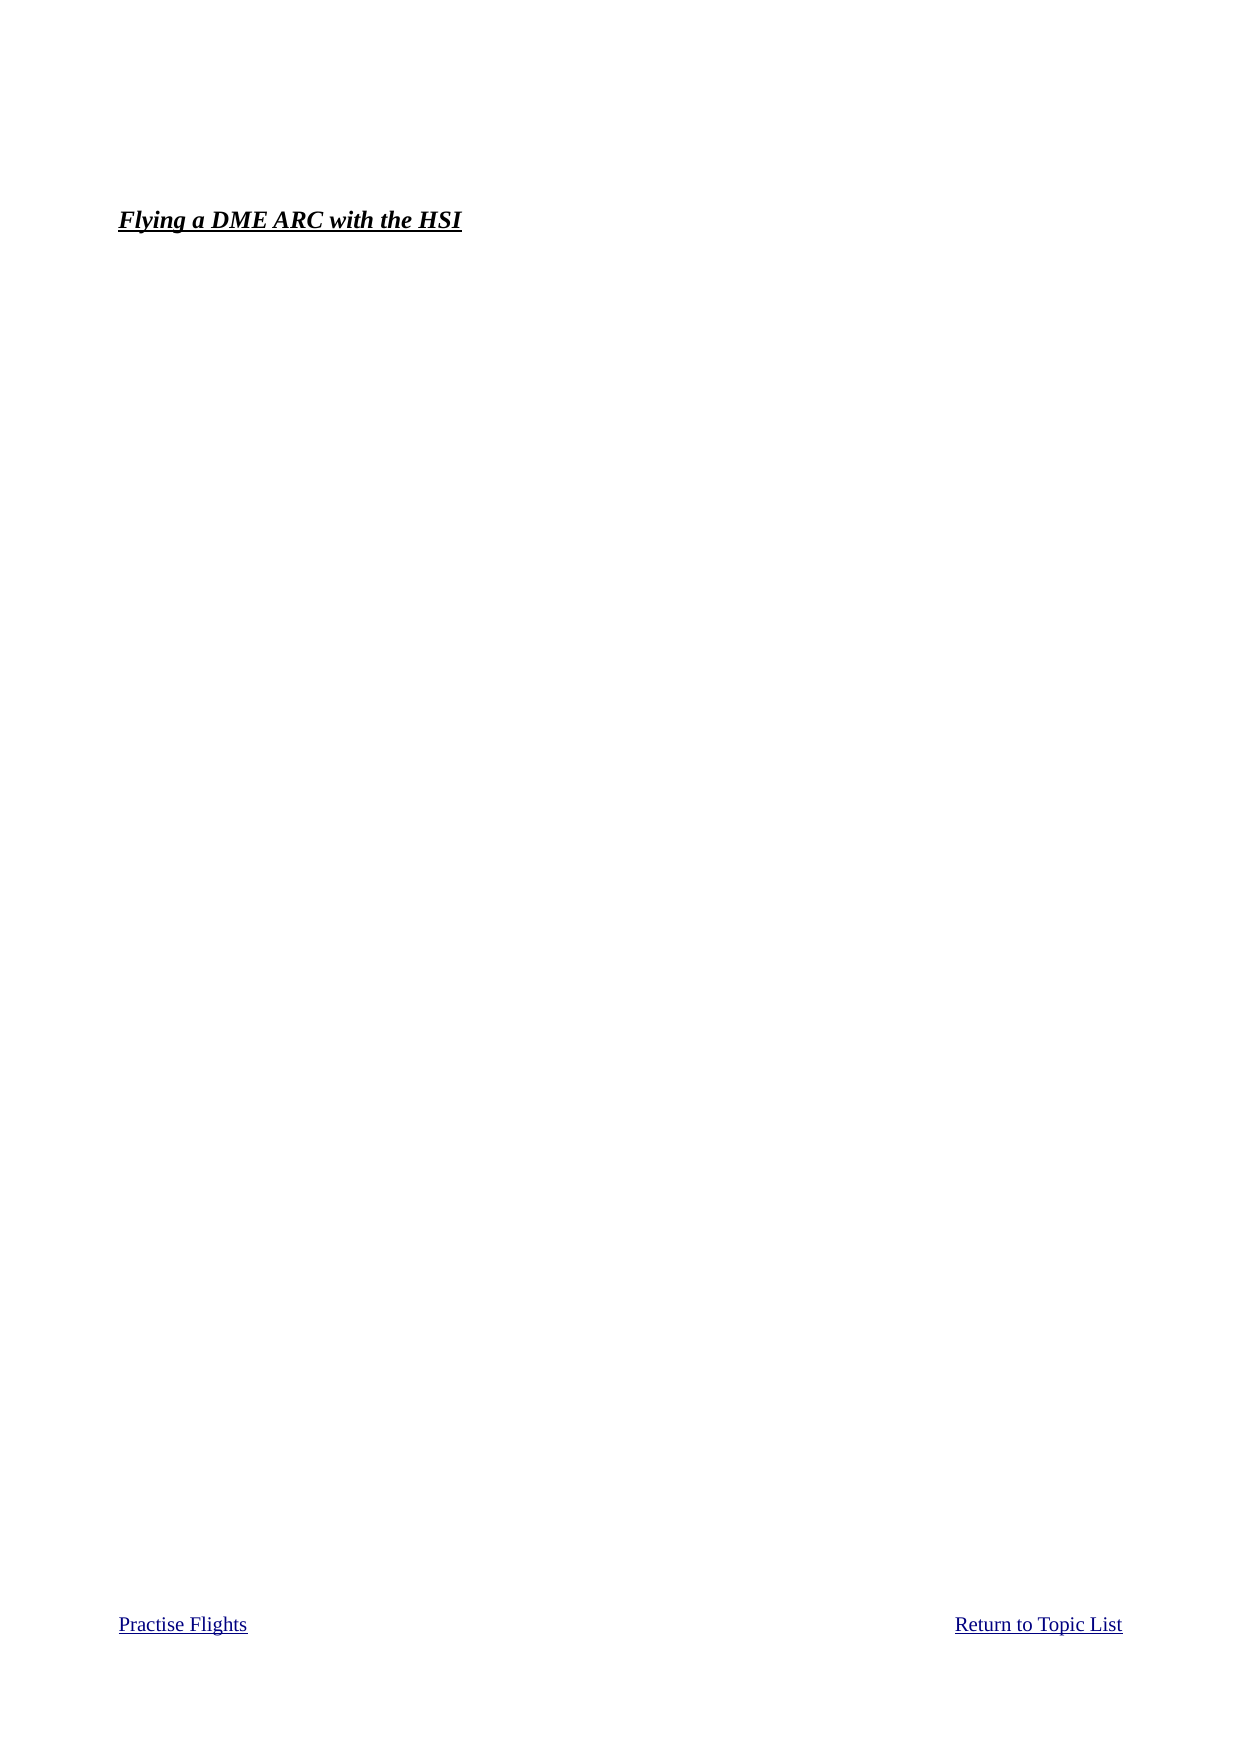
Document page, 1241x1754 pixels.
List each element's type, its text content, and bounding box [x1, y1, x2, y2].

text Flying a DME ARC with the HSI [118, 205, 1122, 234]
